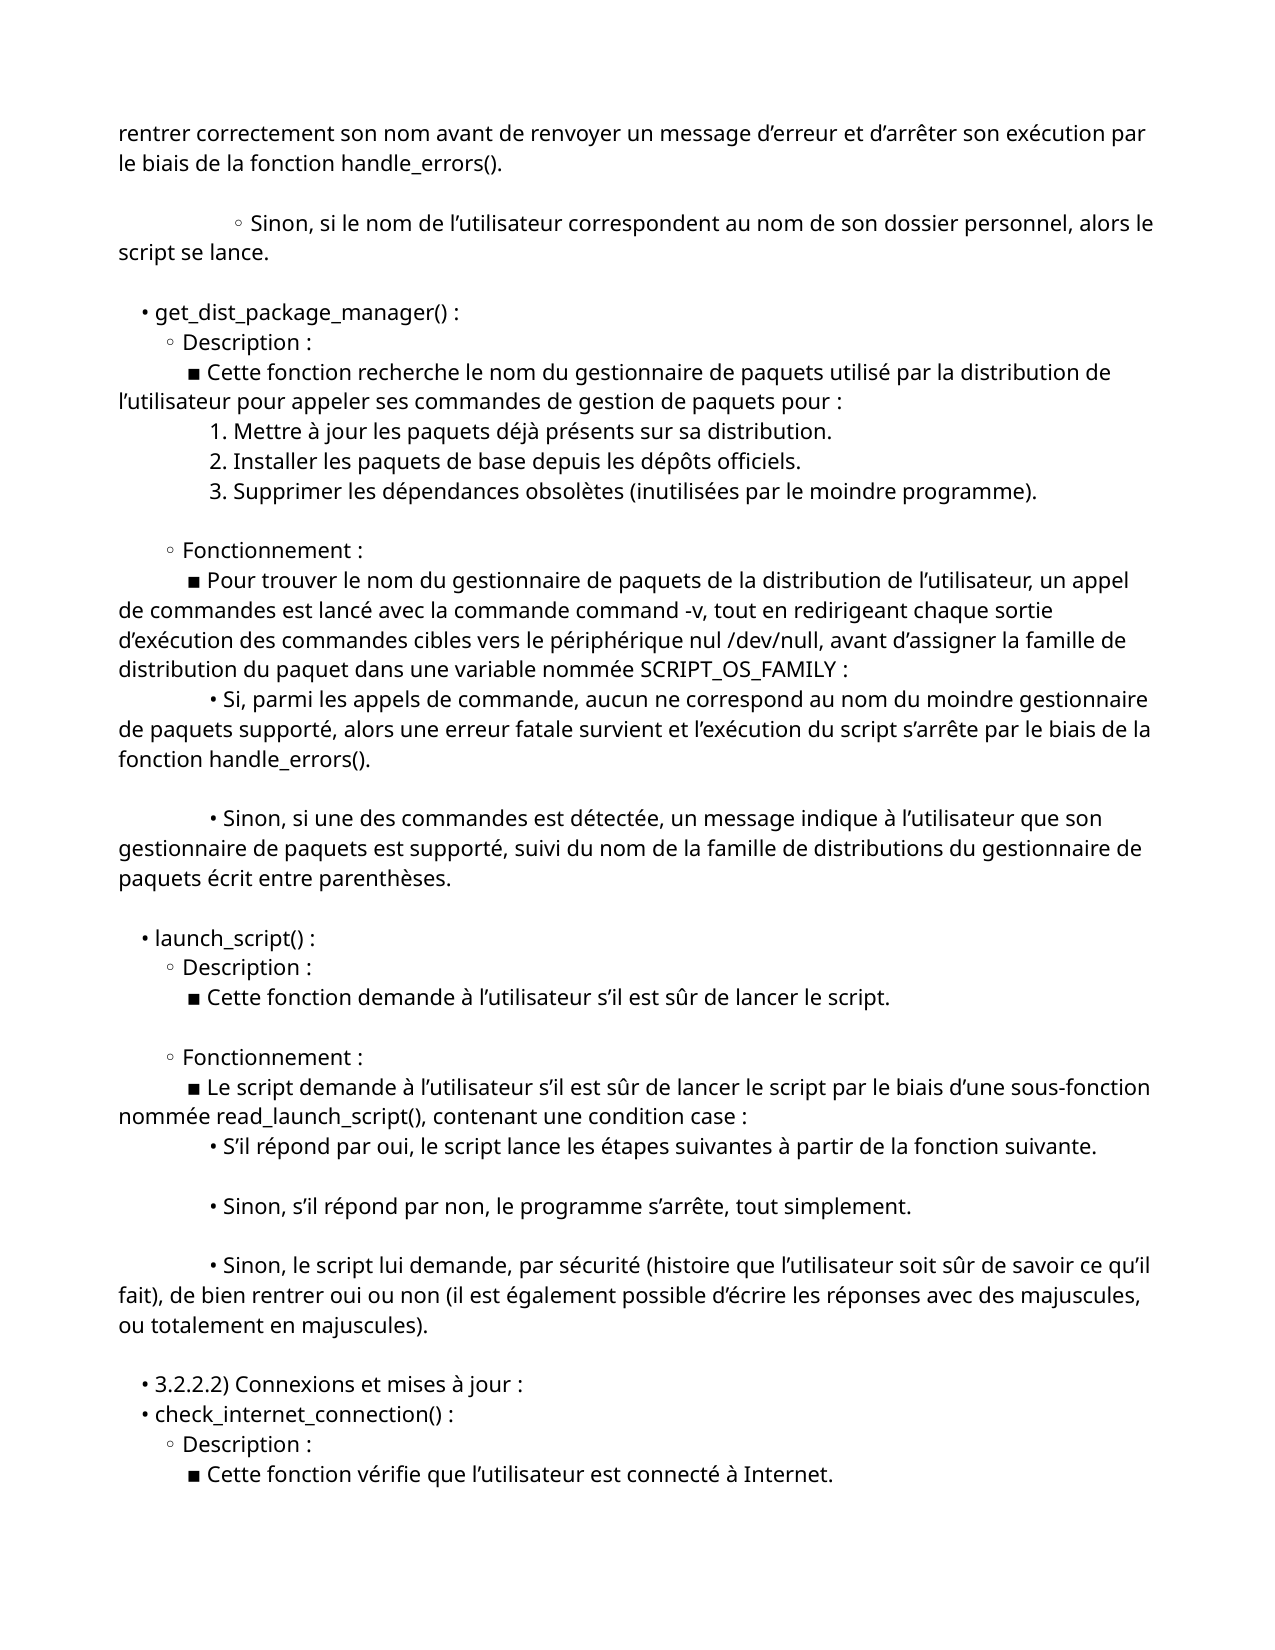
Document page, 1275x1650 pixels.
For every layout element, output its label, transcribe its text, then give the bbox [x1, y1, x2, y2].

text ◦ Fonctionnement : [118, 1042, 1157, 1071]
text ▪ Cette fonction recherche le nom du gestionnaire de paquets utilisé par la distribution de l’utilisateur pour appeler ses commandes de gestion de paquets pour : [118, 356, 1157, 416]
text • get_dist_package_manager() : [118, 297, 1157, 327]
text ◦ Description : [118, 1429, 1157, 1459]
text ▪ Le script demande à l’utilisateur s’il est sûr de lancer le script par le biais d’une sous-fonction nommée read_launch_script(), contenant une condition case : [118, 1071, 1157, 1131]
text rentrer correctement son nom avant de renvoyer un message d’erreur et d’arrêter son exécution par le biais de la fonction handle_errors(). [118, 118, 1157, 178]
text • Sinon, le script lui demande, par sécurité (histoire que l’utilisateur soit sûr de savoir ce qu’il fait), de bien rentrer oui ou non (il est également possible d’écrire les réponses avec des majuscules, ou totalement en majuscules). [118, 1250, 1157, 1339]
text 3. Supprimer les dépendances obsolètes (inutilisées par le moindre programme). [118, 476, 1157, 505]
text ▪ Cette fonction vérifie que l’utilisateur est connecté à Internet. [118, 1459, 1157, 1488]
text ▪ Cette fonction demande à l’utilisateur s’il est sûr de lancer le script. [118, 982, 1157, 1012]
text 2. Installer les paquets de base depuis les dépôts officiels. [118, 446, 1157, 476]
text ◦ Description : [118, 327, 1157, 356]
text ◦ Fonctionnement : [118, 535, 1157, 565]
text ◦ Sinon, si le nom de l’utilisateur correspondent au nom de son dossier personnel, alors le script se lance. [118, 207, 1157, 267]
text • Sinon, si une des commandes est détectée, un message indique à l’utilisateur que son gestionnaire de paquets est supporté, suivi du nom de la famille de distributions du gestionnaire de paquets écrit entre parenthèses. [118, 803, 1157, 893]
text • check_internet_connection() : [118, 1399, 1157, 1429]
text • 3.2.2.2) Connexions et mises à jour : [118, 1369, 1157, 1399]
text ◦ Description : [118, 952, 1157, 982]
text • Si, parmi les appels de commande, aucun ne correspond au nom du moindre gestionnaire de paquets supporté, alors une erreur fatale survient et l’exécution du script s’arrête par le biais de la fonction handle_errors(). [118, 684, 1157, 773]
text 1. Mettre à jour les paquets déjà présents sur sa distribution. [118, 416, 1157, 446]
text • Sinon, s’il répond par non, le programme s’arrête, tout simplement. [118, 1191, 1157, 1220]
text • launch_script() : [118, 922, 1157, 952]
text ▪ Pour trouver le nom du gestionnaire de paquets de la distribution de l’utilisateur, un appel de commandes est lancé avec la commande command -v, tout en redirigeant chaque sortie d’exécution des commandes cibles vers le périphérique nul /dev/null, avant d’assigner la famille de distribution du paquet dans une variable nommée SCRIPT_OS_FAMILY : [118, 565, 1157, 684]
text • S’il répond par oui, le script lance les étapes suivantes à partir de la fonction suivante. [118, 1131, 1157, 1161]
